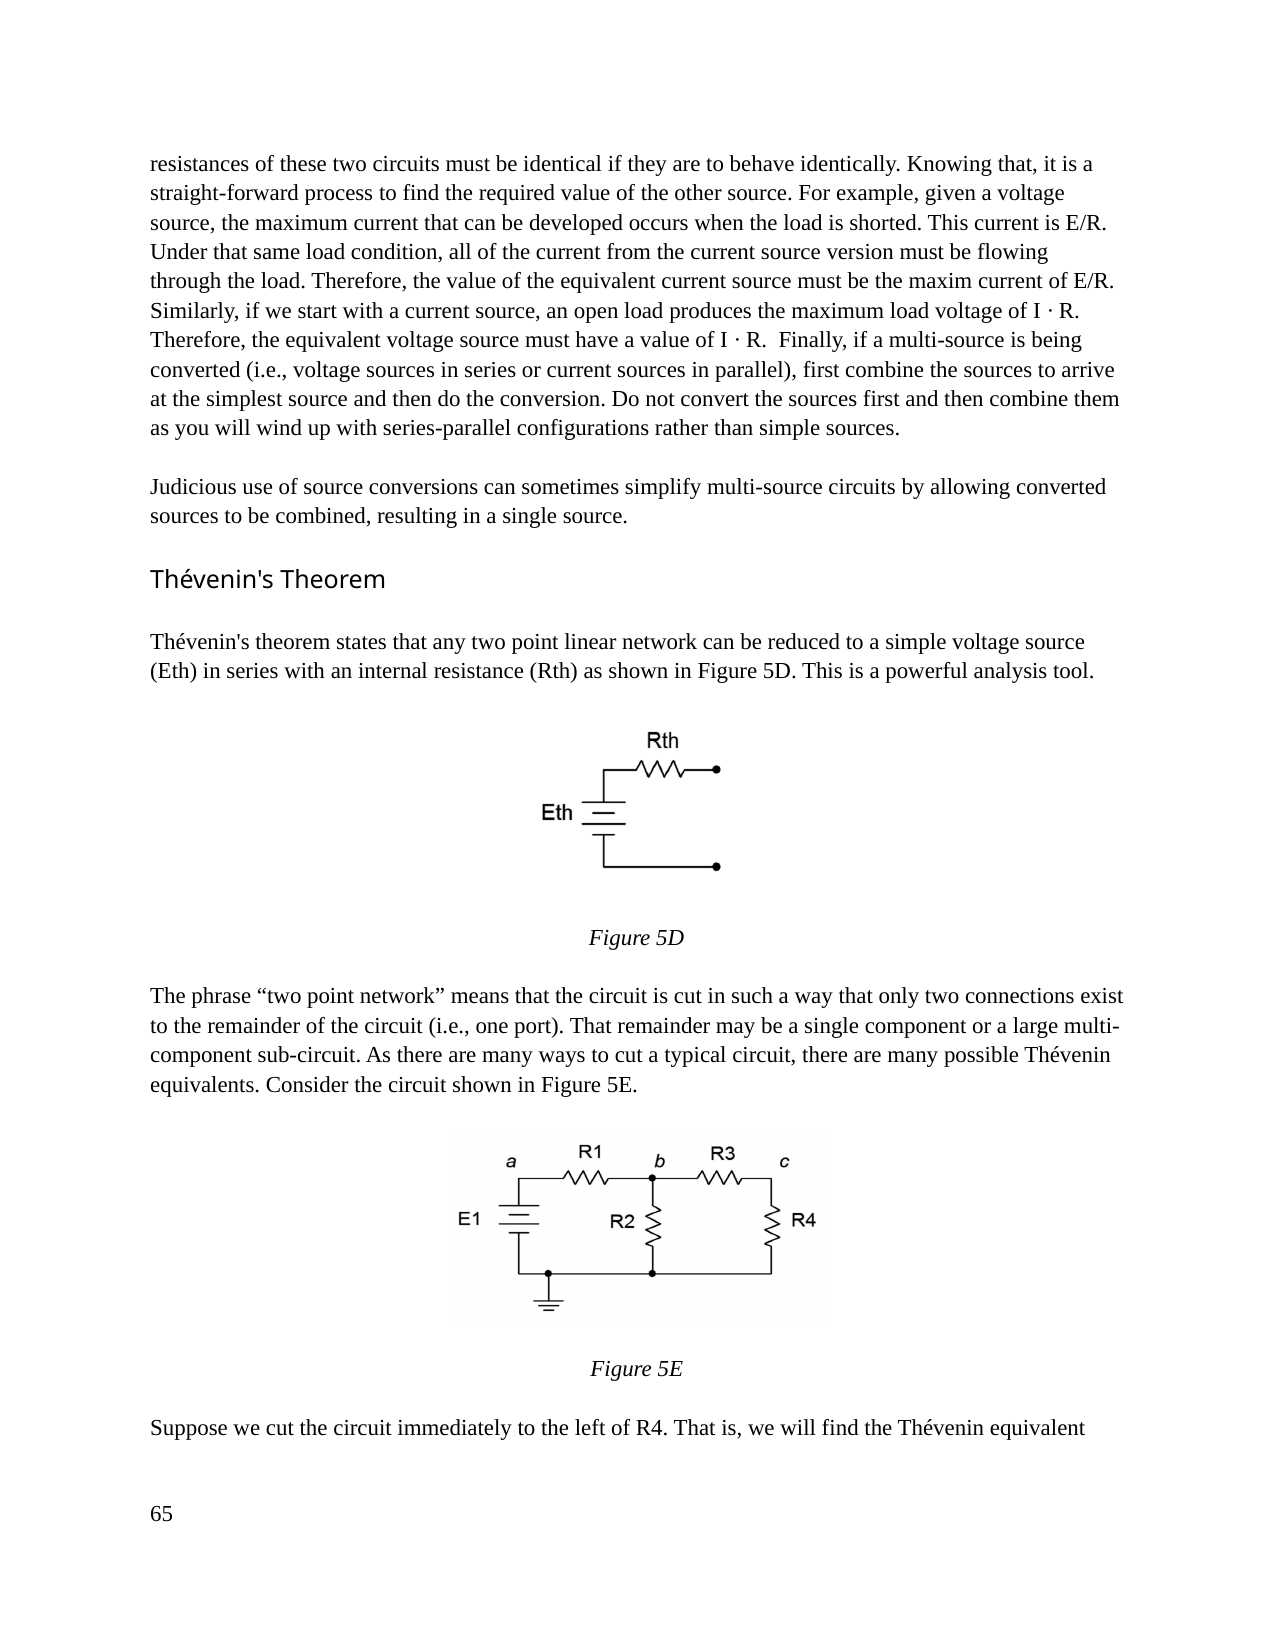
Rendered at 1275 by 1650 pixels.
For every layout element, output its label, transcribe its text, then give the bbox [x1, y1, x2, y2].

text The phrase “two point network” means that the circuit is cut in such a way that only two connections exist to the remainder of the circuit (i.e., one port). That remainder may be a single component or a large multi-component sub-circuit. As there are many ways to cut a typical circuit, there are many possible Thévenin equivalents. Consider the circuit shown in Figure 5E. [150, 982, 1125, 1097]
text Judicious use of source conversions can sometimes simplify multi-source circuits by allowing converted sources to be combined, resulting in a single source. [150, 473, 1125, 529]
text Suppose we cut the circuit immediately to the left of R4. That is, we will find the Thévenin equivalent [150, 1414, 1125, 1440]
text Figure 5E [150, 1355, 1125, 1382]
subtitle Thévenin's Theorem [150, 561, 1125, 595]
picture [525, 715, 750, 892]
text resistances of these two circuits must be identical if they are to behave identically. Knowing that, it is a straight-forward process to find the required value of the other source. For example, given a voltage source, the maximum current that can be developed occurs when the load is shorted. This current is E/R. Under that same load condition, all of the current from the current source version must be flowing through the load. Therefore, the value of the equivalent current source must be the maxim current of E/R. Similarly, if we start with a current source, an open load produces the maximum load voltage of I ∙ R. Therefore, the equivalent voltage source must have a value of I ∙ R. Finally, if a multi-source is being converted (i.e., voltage sources in series or current sources in parallel), first combine the sources to arrive at the simplest source and then do the conversion. Do not convert the sources first and then combine them as you will wind up with series-parallel configurations rather than simple sources. [150, 150, 1125, 441]
text Thévenin's theorem states that any two point linear network can be reduced to a simple voltage source (Eth) in series with an internal resistance (Rth) as shown in Figure 5D. This is a powerful analysis tool. [150, 628, 1125, 683]
picture [450, 1129, 826, 1323]
text Figure 5D [150, 924, 1125, 950]
